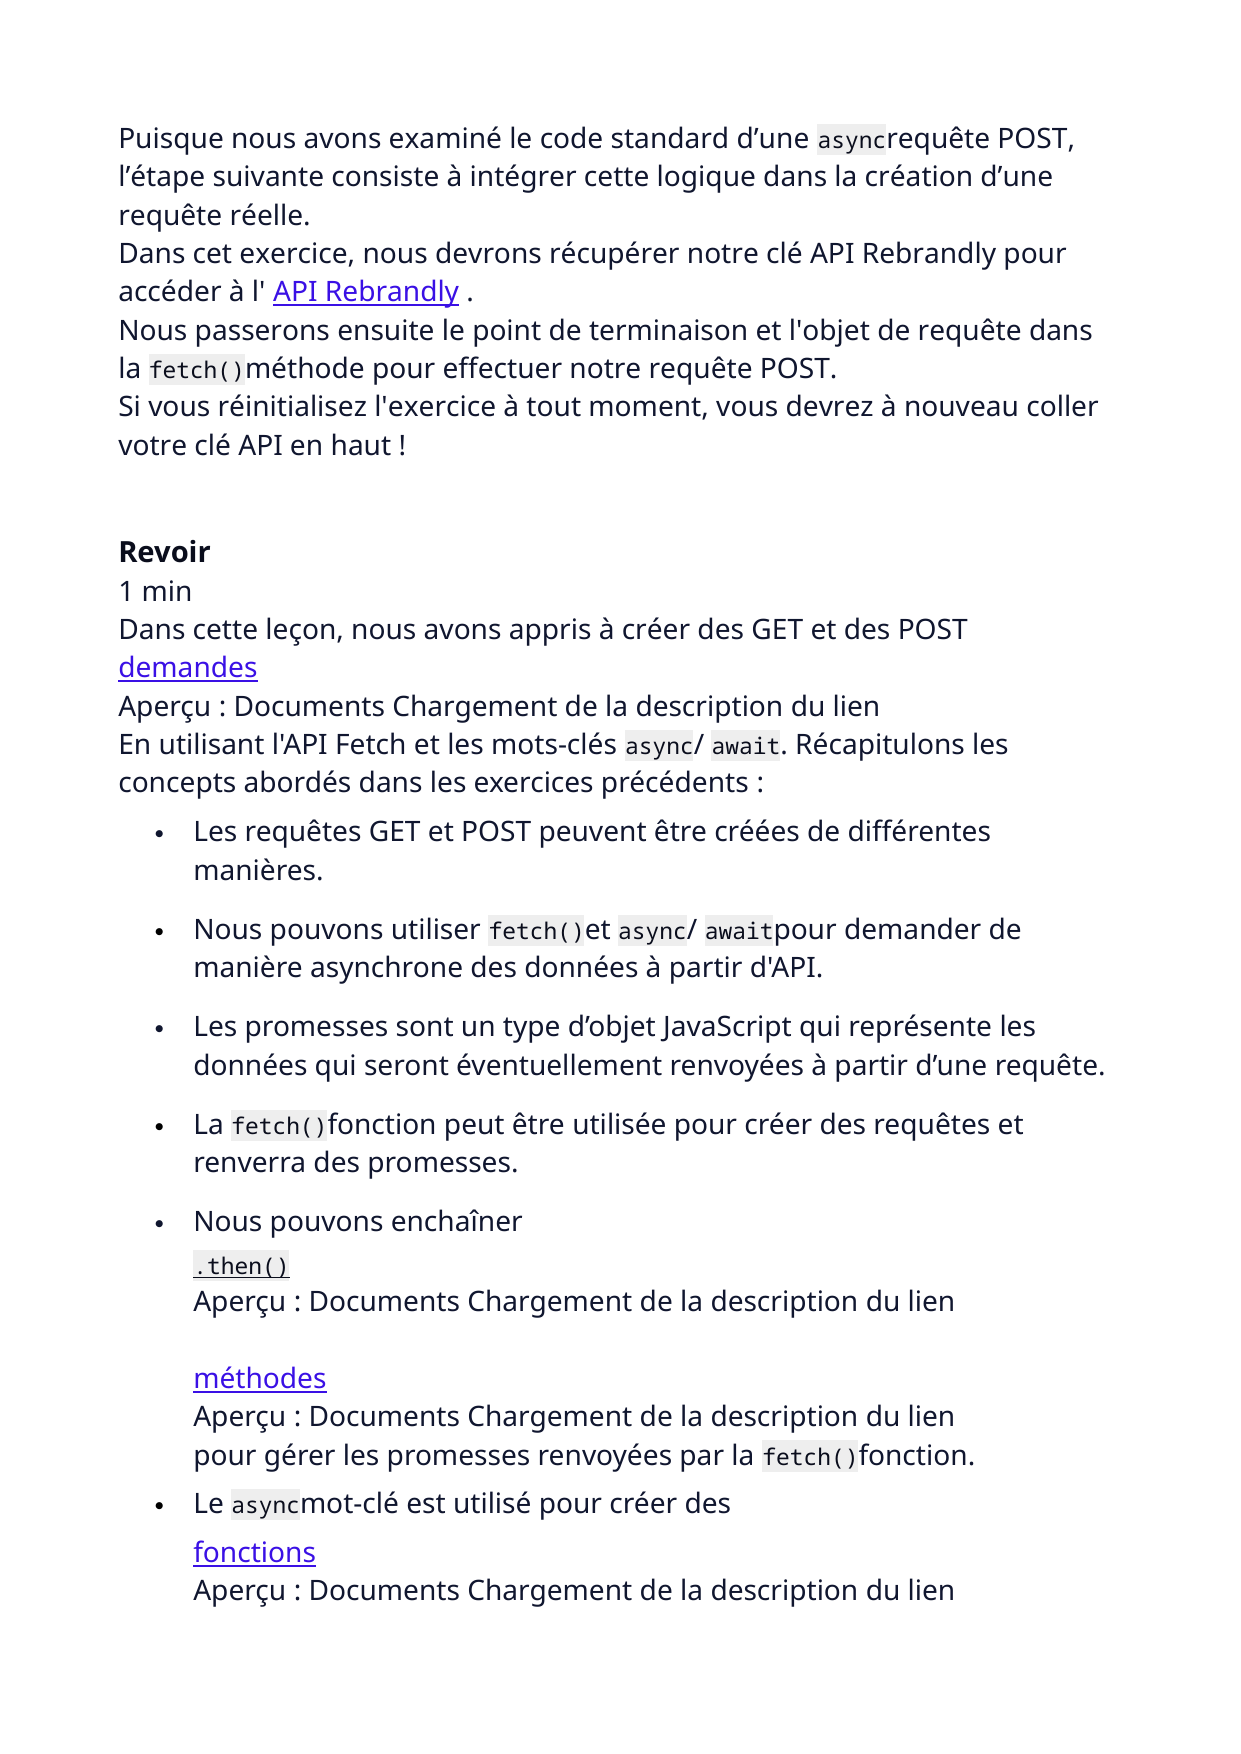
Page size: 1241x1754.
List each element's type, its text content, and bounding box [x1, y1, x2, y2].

text Nous passerons ensuite le point de terminaison et l'objet de requête dans la fetch()méthode pour effectuer notre requête POST. [118, 310, 1122, 386]
text Aperçu : Documents Chargement de la description du lien [193, 1571, 1122, 1609]
text Puisque nous avons examiné le code standard d’une asyncrequête POST, l’étape suivante consiste à intégrer cette logique dans la création d’une requête réelle. [118, 118, 1122, 233]
list Nous pouvons enchaîner [156, 1201, 1122, 1240]
text En utilisant l'API Fetch et les mots-clés async/ await. Récapitulons les concepts abordés dans les exercices précédents : [118, 724, 1122, 801]
text .then() [193, 1250, 1122, 1281]
text Si vous réinitialisez l'exercice à tout moment, vous devrez à nouveau coller votre clé API en haut ! [118, 386, 1122, 463]
text Dans cette leçon, nous avons appris à créer des GET et des POST [118, 609, 1122, 648]
text Dans cet exercice, nous devrons récupérer notre clé API Rebrandly pour accéder à l' API Rebrandly . [118, 233, 1122, 310]
list Le asyncmot-clé est utilisé pour créer des [156, 1483, 1122, 1522]
text méthodes [193, 1358, 1122, 1396]
text pour gérer les promesses renvoyées par la fetch()fonction. [193, 1435, 1122, 1473]
text Aperçu : Documents Chargement de la description du lien [193, 1396, 1122, 1435]
list Les promesses sont un type d’objet JavaScript qui représente les données qui seront éventuellement renvoyées à partir d’une requête. [156, 1006, 1122, 1083]
list Nous pouvons utiliser fetch()et async/ awaitpour demander de manière asynchrone des données à partir d'API. [156, 909, 1122, 986]
list Les requêtes GET et POST peuvent être créées de différentes manières. [156, 811, 1122, 888]
text Aperçu : Documents Chargement de la description du lien [193, 1281, 1122, 1320]
subtitle Revoir [118, 531, 1122, 571]
text Aperçu : Documents Chargement de la description du lien [118, 686, 1122, 724]
text 1 min [118, 571, 1122, 609]
list La fetch()fonction peut être utilisée pour créer des requêtes et renverra des promesses. [156, 1104, 1122, 1181]
text demandes [118, 648, 1122, 686]
text fonctions [193, 1532, 1122, 1571]
